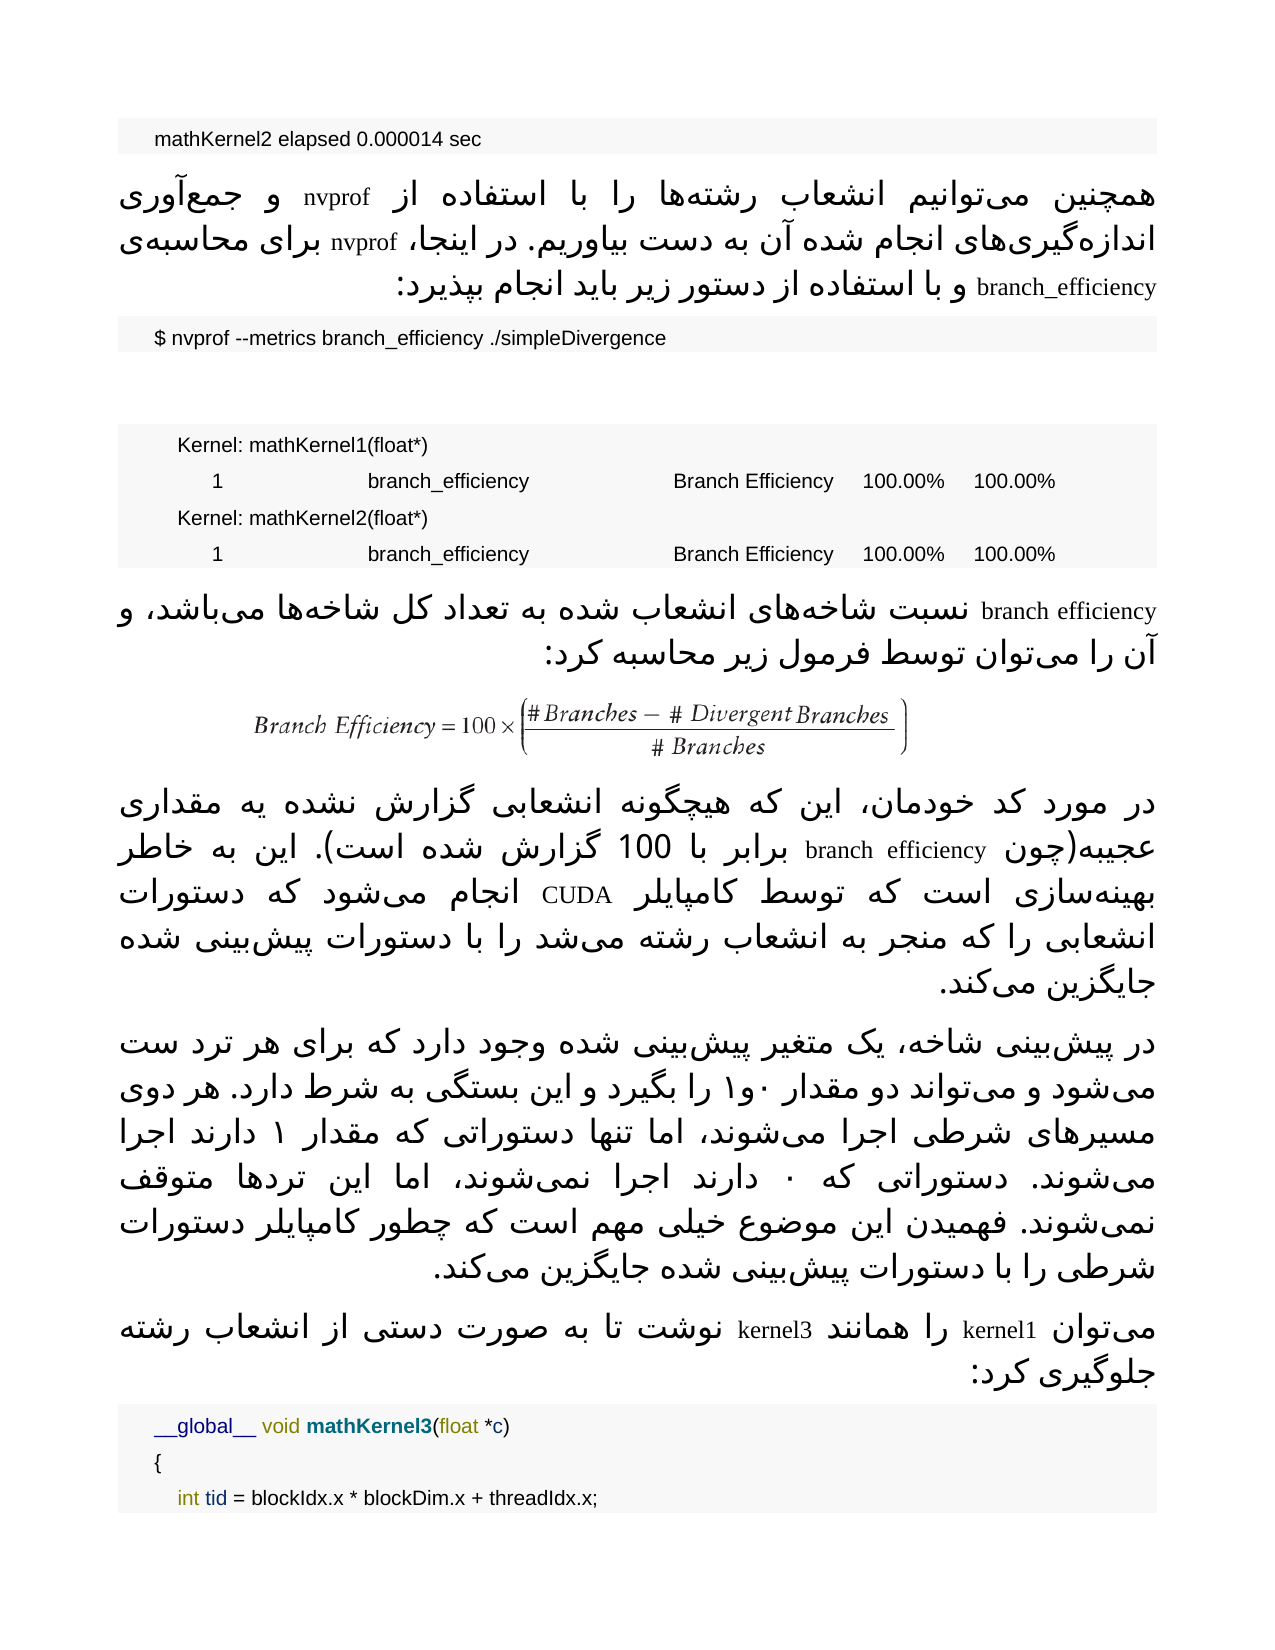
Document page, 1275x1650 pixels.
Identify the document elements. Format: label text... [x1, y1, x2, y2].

text 1 branch_efficiency Branch Efficiency 100.00% 100.00% [118, 532, 1157, 568]
text int tid = blockIdx.x * blockDim.x + threadIdx.x; [118, 1477, 1157, 1513]
text در پیش‌بینی شاخه، یک متغیر پیش‌بینی شده وجود دارد که برای هر ترد ست می‌شود و می‌تواند دو مقدار ۰و۱ را بگیرد و این بستگی به شرط دارد. هر دوی مسیر‌های شرطی اجرا می‌شوند، اما تنها دستوراتی که مقدار ۱ دارند اجرا می‌شوند. دستوراتی که ۰ دارند اجرا نمی‌شوند، اما این ترد‌ها متوقف نمی‌شوند. فهمیدن این موضوع خیلی مهم است که چطور کامپایلر دستورات شرطی را با دستورات پیش‌بینی شده جایگزین می‌کند. [118, 1018, 1157, 1288]
text Kernel: mathKernel2(float*) [118, 496, 1157, 532]
text Kernel: mathKernel1(float*) [118, 424, 1157, 460]
picture [118, 673, 1157, 778]
text mathKernel2 elapsed 0.000014 sec [118, 118, 1157, 154]
text branch efficiency نسبت شاخه‌های انشعاب شده به تعداد کل شاخه‌ها می‌باشد، و آن را می‌توان توسط فرمول زیر محاسبه کرد: [118, 583, 1157, 673]
text همچنین می‌توانیم انشعاب رشته‌ها را با استفاده از nvprof و جمع‌آوری اندازه‌گیری‌های انجام شده آن به دست بیاوریم. در اینجا، nvprof برای محاسبه‌ی branch_efficiency و با استفاده از دستور زیر باید انجام بپذیرد: [118, 169, 1157, 304]
text { [118, 1441, 1157, 1477]
text 1 branch_efficiency Branch Efficiency 100.00% 100.00% [118, 460, 1157, 496]
text __global__ void mathKernel3(float *c) [118, 1404, 1157, 1441]
text $ nvprof --metrics branch_efficiency ./simpleDivergence [118, 316, 1157, 352]
text در مورد کد خودمان، این که هیچگونه انشعابی گزارش نشده یه مقداری عجیبه(چون branch efficiency برابر با 100 گزارش شده است). این به خاطر بهینه‌سازی است که توسط کامپایلر CUDA انجام می‌شود که دستورات انشعابی را که منجر به انشعاب رشته می‌شد را با دستورات پیش‌بینی شده جایگزین می‌کند. [118, 778, 1157, 1003]
text می‌توان kernel1 را همانند kernel3 نوشت تا به صورت دستی از انشعاب رشته جلوگیری کرد: [118, 1303, 1157, 1393]
